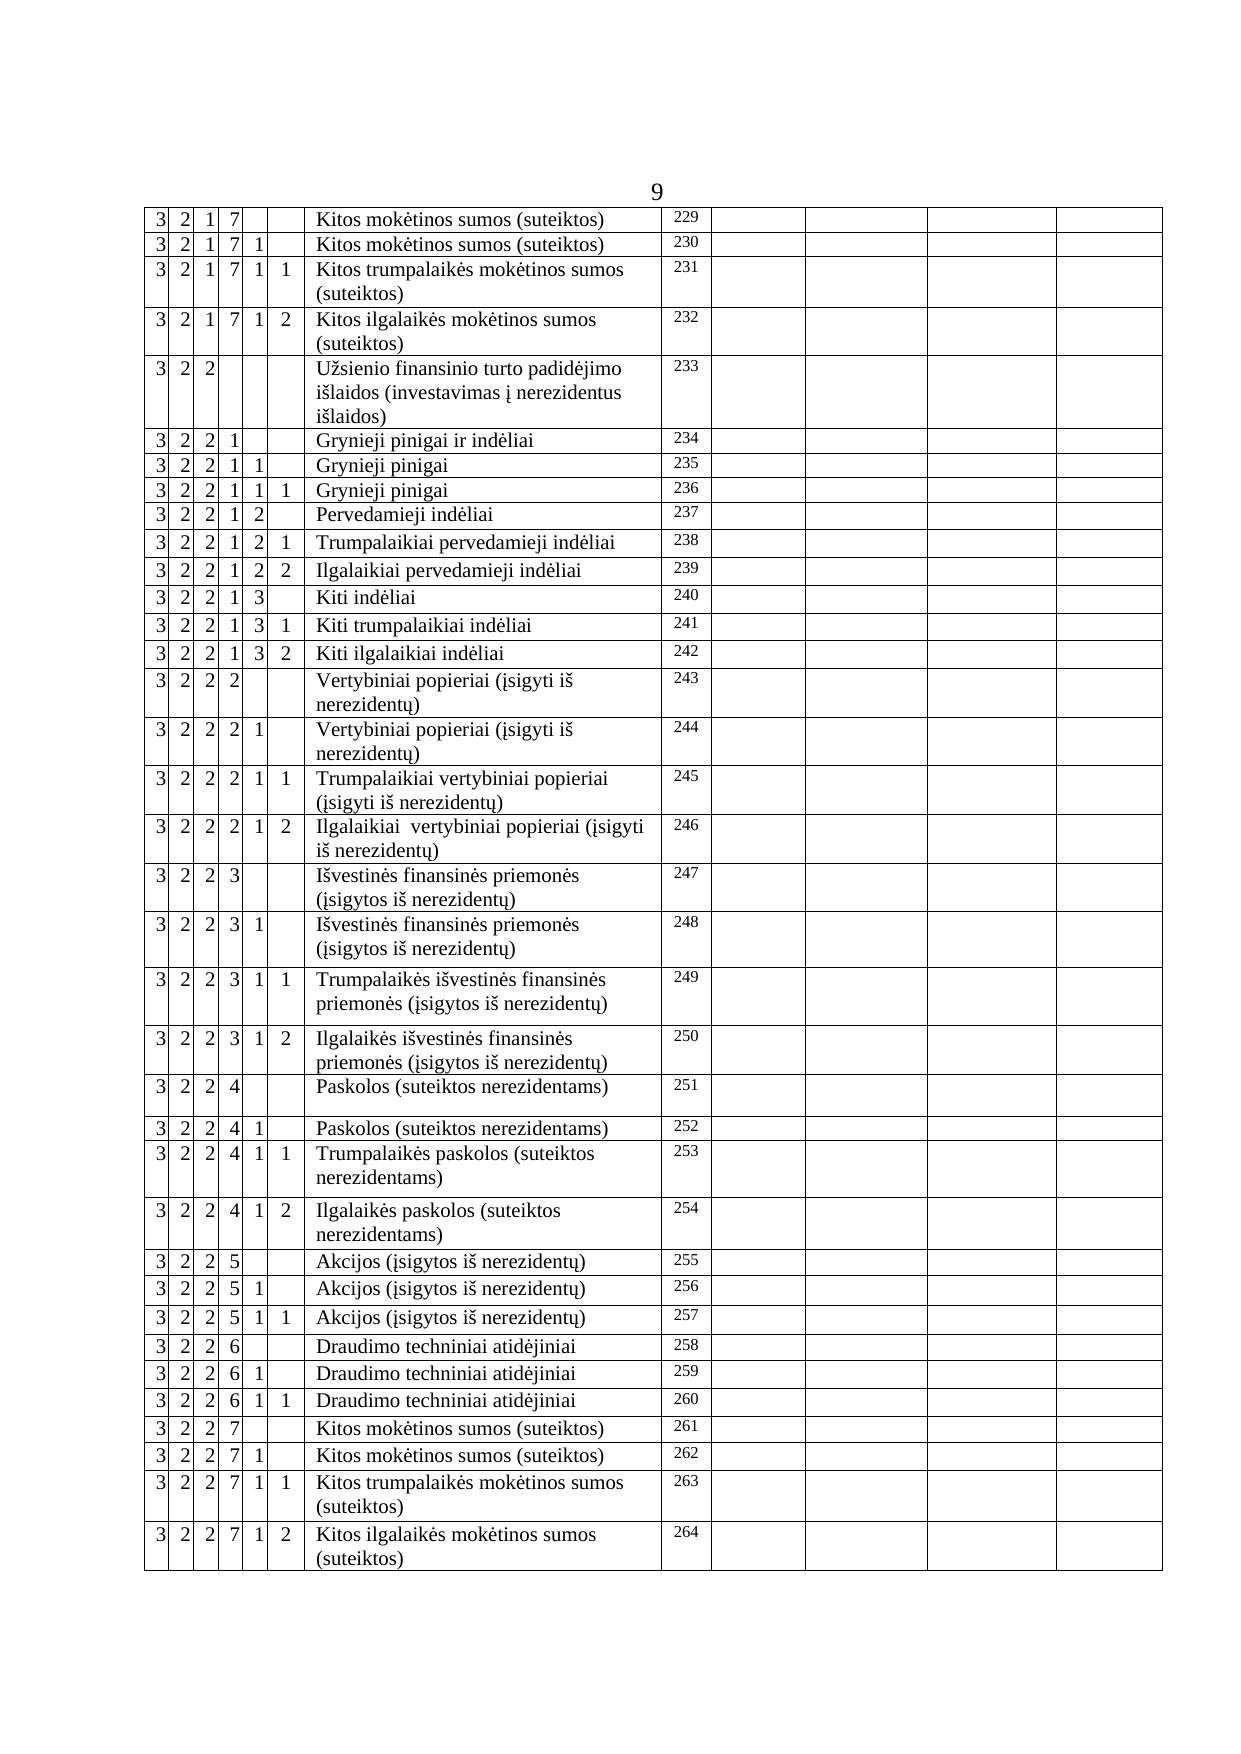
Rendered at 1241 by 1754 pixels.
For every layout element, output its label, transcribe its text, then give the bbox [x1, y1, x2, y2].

table_cell [806, 1075, 927, 1116]
table_cell [928, 968, 1056, 1025]
table_cell [1163, 428, 1196, 452]
table_cell [268, 429, 304, 452]
table_cell 2 [169, 257, 193, 306]
table_cell 1 [194, 257, 218, 306]
table_cell [806, 208, 927, 232]
table_cell 250 [662, 1026, 711, 1074]
table_cell Kitos ilgalaikės mokėtinos sumos (suteiktos) [305, 1522, 661, 1570]
table_cell 2 [194, 1522, 218, 1570]
table_cell Kiti ilgalaikiai indėliai [305, 641, 661, 668]
table_cell 3 [145, 1198, 168, 1249]
table_cell 236 [662, 478, 711, 502]
table_cell 1 [219, 478, 242, 502]
table_cell 2 [194, 1026, 218, 1074]
table_cell 3 [145, 614, 168, 640]
table_cell Trumpalaikės išvestinės finansinės priemonės (įsigytos iš nerezidentų) [305, 968, 661, 1025]
table_cell 6 [219, 1335, 242, 1360]
table_cell 2 [169, 1117, 193, 1140]
table_cell 1 [243, 1026, 267, 1074]
table_cell [1163, 306, 1196, 355]
table_cell [1163, 1305, 1196, 1334]
table_cell [806, 1417, 927, 1442]
table_cell [1163, 716, 1196, 765]
table_cell 1 [243, 766, 267, 814]
table_cell Kiti trumpalaikiai indėliai [305, 614, 661, 640]
table_cell 2 [169, 1417, 193, 1442]
table_cell [928, 1250, 1056, 1275]
table_cell 2 [194, 1250, 218, 1275]
table_cell [806, 530, 927, 557]
table_cell [1163, 863, 1196, 911]
table_cell 1 [243, 1443, 267, 1470]
table_cell Vertybiniai popieriai (įsigyti iš nerezidentų) [305, 669, 661, 716]
table_cell [243, 429, 267, 452]
table_cell Ilgalaikės paskolos (suteiktos nerezidentams) [305, 1198, 661, 1249]
table_cell 243 [662, 669, 711, 716]
table_cell [268, 1276, 304, 1304]
table_cell Paskolos (suteiktos nerezidentams) [305, 1075, 661, 1116]
table_cell 261 [662, 1417, 711, 1442]
table_cell [806, 257, 927, 306]
table_cell 1 [219, 503, 242, 529]
table_cell [806, 912, 927, 967]
table_cell [712, 718, 805, 765]
table_cell [712, 1471, 805, 1521]
table_cell [806, 429, 927, 452]
table_cell [928, 308, 1056, 355]
table_cell 3 [145, 1141, 168, 1197]
table_cell [712, 1141, 805, 1197]
table_cell 2 [169, 356, 193, 428]
table_cell 2 [268, 1026, 304, 1074]
table_cell 3 [145, 1335, 168, 1360]
table_cell 2 [194, 1443, 218, 1470]
table_cell [1163, 1334, 1196, 1360]
table_cell [712, 815, 805, 862]
table_cell 7 [219, 1417, 242, 1442]
table_cell [1163, 1025, 1196, 1074]
table_cell [928, 1471, 1056, 1521]
table_cell [712, 356, 805, 428]
table_cell [712, 1075, 805, 1116]
table_cell [712, 641, 805, 668]
table_cell 2 [219, 766, 242, 814]
table_cell 237 [662, 503, 711, 529]
table_cell [806, 1198, 927, 1249]
table_cell 1 [268, 766, 304, 814]
table_cell Draudimo techniniai atidėjiniai [305, 1361, 661, 1388]
table_cell 3 [145, 478, 168, 502]
table_cell 2 [219, 815, 242, 862]
table_cell Kitos mokėtinos sumos (suteiktos) [305, 208, 661, 232]
table_cell 2 [268, 308, 304, 355]
table_cell [268, 1117, 304, 1140]
table_cell 1 [243, 233, 267, 256]
table_cell [268, 1417, 304, 1442]
table_cell 3 [219, 912, 242, 967]
table_cell [1057, 1335, 1162, 1360]
table_cell [1163, 1074, 1196, 1116]
table_cell Kiti indėliai [305, 586, 661, 612]
table_cell Draudimo techniniai atidėjiniai [305, 1389, 661, 1416]
table_cell 242 [662, 641, 711, 668]
table_cell [712, 1250, 805, 1275]
table_cell 3 [145, 208, 168, 232]
table_cell [928, 1443, 1056, 1470]
table_cell 1 [219, 429, 242, 452]
table_cell [806, 586, 927, 612]
table_cell [219, 356, 242, 428]
table_cell 1 [243, 1471, 267, 1521]
table_cell [1163, 502, 1196, 529]
table_cell 2 [194, 1417, 218, 1442]
table_cell [712, 864, 805, 911]
table_cell 2 [194, 1276, 218, 1304]
table_cell [928, 1117, 1056, 1140]
table_cell [268, 208, 304, 232]
table_cell [243, 1335, 267, 1360]
table_cell [243, 208, 267, 232]
table_cell 2 [169, 669, 193, 716]
table_cell [712, 1335, 805, 1360]
table_cell 2 [194, 478, 218, 502]
table_cell [806, 503, 927, 529]
table_cell 244 [662, 718, 711, 765]
table_cell [1057, 208, 1162, 232]
table_cell [1057, 308, 1162, 355]
table_cell 7 [219, 1522, 242, 1570]
table_cell [1163, 1521, 1196, 1570]
table_cell [1163, 1360, 1196, 1388]
table_cell [268, 586, 304, 612]
table_cell [712, 1389, 805, 1416]
table_cell [1057, 1075, 1162, 1116]
table_cell 5 [219, 1306, 242, 1334]
table_cell [1057, 912, 1162, 967]
table_cell [1057, 1276, 1162, 1304]
table_cell [1057, 1361, 1162, 1388]
table_cell 2 [268, 1522, 304, 1570]
table_cell [806, 1443, 927, 1470]
table_cell 3 [243, 614, 267, 640]
table_cell [928, 530, 1056, 557]
table_cell Grynieji pinigai [305, 478, 661, 502]
table_cell [928, 586, 1056, 612]
table_cell 1 [243, 1276, 267, 1304]
table_cell [712, 1276, 805, 1304]
table_cell Grynieji pinigai ir indėliai [305, 429, 661, 452]
table_cell 1 [268, 968, 304, 1025]
table_cell 1 [219, 586, 242, 612]
table_cell [806, 1276, 927, 1304]
table_cell 255 [662, 1250, 711, 1275]
table_cell 2 [268, 815, 304, 862]
table_cell [928, 1335, 1056, 1360]
table_cell [1057, 1026, 1162, 1074]
table_cell 2 [194, 864, 218, 911]
table_cell Kitos trumpalaikės mokėtinos sumos (suteiktos) [305, 1471, 661, 1521]
table_cell 7 [219, 308, 242, 355]
table_cell 2 [243, 530, 267, 557]
table_cell [712, 558, 805, 585]
table_cell [1057, 1417, 1162, 1442]
table_cell [1057, 1198, 1162, 1249]
table_cell Kitos mokėtinos sumos (suteiktos) [305, 233, 661, 256]
table_cell 2 [268, 558, 304, 585]
table_cell [928, 912, 1056, 967]
table_cell Ilgalaikiai vertybiniai popieriai (įsigyti iš nerezidentų) [305, 815, 661, 862]
table_cell 2 [268, 1198, 304, 1249]
table_cell 2 [194, 1335, 218, 1360]
table_cell [1057, 478, 1162, 502]
table_cell 3 [145, 669, 168, 716]
table_cell [806, 356, 927, 428]
table_cell 2 [194, 1389, 218, 1416]
table_cell 1 [243, 1141, 267, 1197]
table_cell 2 [194, 815, 218, 862]
table_cell 3 [145, 641, 168, 668]
table_cell [928, 208, 1056, 232]
table_cell 1 [243, 968, 267, 1025]
table_cell [243, 1075, 267, 1116]
table_cell 2 [194, 669, 218, 716]
table_cell 3 [145, 864, 168, 911]
table_cell 3 [145, 1471, 168, 1521]
table_cell [712, 530, 805, 557]
table_cell [1163, 207, 1196, 232]
table_cell [806, 864, 927, 911]
table_cell [806, 766, 927, 814]
table_cell 2 [194, 558, 218, 585]
table_cell [1163, 640, 1196, 668]
table_cell 2 [219, 669, 242, 716]
table_cell [243, 669, 267, 716]
table_cell 2 [268, 641, 304, 668]
table_cell [806, 669, 927, 716]
table_cell [712, 478, 805, 502]
table_cell [712, 1306, 805, 1334]
table_cell [1163, 355, 1196, 428]
table_cell [806, 308, 927, 355]
table_cell [806, 718, 927, 765]
table_cell [268, 864, 304, 911]
table_cell 2 [169, 308, 193, 355]
table_cell [1057, 1141, 1162, 1197]
table_cell 245 [662, 766, 711, 814]
table_cell [1057, 429, 1162, 452]
table_cell 3 [145, 968, 168, 1025]
table_cell 1 [243, 1198, 267, 1249]
table_cell 1 [219, 530, 242, 557]
table_cell 2 [194, 1361, 218, 1388]
table_cell 246 [662, 815, 711, 862]
table_cell [928, 669, 1056, 716]
table_cell [1163, 232, 1196, 256]
table_cell [1163, 1116, 1196, 1140]
table_cell [1057, 864, 1162, 911]
table_cell [928, 257, 1056, 306]
table_cell 3 [219, 864, 242, 911]
table_cell [243, 1250, 267, 1275]
table_cell Kitos ilgalaikės mokėtinos sumos (suteiktos) [305, 308, 661, 355]
table_cell 1 [219, 558, 242, 585]
table_cell 3 [145, 1443, 168, 1470]
table_cell 2 [169, 1443, 193, 1470]
table_cell [806, 1471, 927, 1521]
table_cell 3 [145, 1250, 168, 1275]
table_cell 3 [243, 586, 267, 612]
table_cell [928, 429, 1056, 452]
table_cell 6 [219, 1389, 242, 1416]
table_cell 3 [145, 1075, 168, 1116]
table_cell 2 [169, 815, 193, 862]
table_cell 2 [194, 530, 218, 557]
table_cell 1 [268, 1306, 304, 1334]
table_cell Kitos mokėtinos sumos (suteiktos) [305, 1417, 661, 1442]
table_cell Akcijos (įsigytos iš nerezidentų) [305, 1250, 661, 1275]
table_cell [1057, 766, 1162, 814]
table_cell 2 [219, 718, 242, 765]
table_cell [268, 1443, 304, 1470]
table_cell 262 [662, 1443, 711, 1470]
table_cell [1163, 911, 1196, 967]
table_cell 3 [145, 815, 168, 862]
table_cell 2 [194, 1141, 218, 1197]
table_cell Akcijos (įsigytos iš nerezidentų) [305, 1276, 661, 1304]
table_cell [1163, 765, 1196, 814]
table_cell Išvestinės finansinės priemonės (įsigytos iš nerezidentų) [305, 912, 661, 967]
table_cell Grynieji pinigai [305, 454, 661, 477]
table_cell [712, 1198, 805, 1249]
table_cell 1 [268, 1389, 304, 1416]
table_cell [1057, 1250, 1162, 1275]
table_cell 1 [243, 454, 267, 477]
table_cell 3 [145, 257, 168, 306]
table_cell 3 [145, 233, 168, 256]
table_cell [243, 1417, 267, 1442]
table_cell [1163, 453, 1196, 477]
table_cell [712, 669, 805, 716]
table_cell 4 [219, 1075, 242, 1116]
table_cell Pervedamieji indėliai [305, 503, 661, 529]
table_cell [806, 968, 927, 1025]
table_cell 241 [662, 614, 711, 640]
table_cell [928, 641, 1056, 668]
table_cell [712, 233, 805, 256]
table_cell [712, 503, 805, 529]
table_cell 1 [243, 912, 267, 967]
table_cell [1163, 1388, 1196, 1416]
table_cell 259 [662, 1361, 711, 1388]
table_cell [806, 233, 927, 256]
table_cell 257 [662, 1306, 711, 1334]
table_cell [928, 1522, 1056, 1570]
table_cell 3 [145, 558, 168, 585]
table_cell 2 [169, 208, 193, 232]
table_cell 2 [169, 1276, 193, 1304]
table_cell 1 [268, 1471, 304, 1521]
table_cell 7 [219, 1443, 242, 1470]
table_cell 2 [169, 429, 193, 452]
table_cell [806, 1250, 927, 1275]
table_cell 3 [145, 766, 168, 814]
table_cell 249 [662, 968, 711, 1025]
table_cell [1057, 454, 1162, 477]
table_cell 1 [268, 257, 304, 306]
table_cell Paskolos (suteiktos nerezidentams) [305, 1117, 661, 1140]
table_cell 229 [662, 208, 711, 232]
table_cell 1 [268, 1141, 304, 1197]
table_cell 1 [268, 614, 304, 640]
table_cell 3 [145, 1026, 168, 1074]
table_cell 1 [219, 454, 242, 477]
table_cell [712, 586, 805, 612]
table_cell 2 [169, 912, 193, 967]
table_cell Užsienio finansinio turto padidėjimo išlaidos (investavimas į nerezidentus išlaidos) [305, 356, 661, 428]
table_cell [1163, 256, 1196, 306]
table_cell 2 [194, 1198, 218, 1249]
table_cell Ilgalaikės išvestinės finansinės priemonės (įsigytos iš nerezidentų) [305, 1026, 661, 1074]
table_cell 2 [169, 1141, 193, 1197]
table_cell 2 [243, 558, 267, 585]
table_cell 233 [662, 356, 711, 428]
table_cell 1 [219, 614, 242, 640]
table_cell 3 [219, 1026, 242, 1074]
table_cell 2 [169, 1026, 193, 1074]
table_cell 4 [219, 1198, 242, 1249]
table_cell [268, 356, 304, 428]
table_cell [806, 1389, 927, 1416]
table_cell [1057, 614, 1162, 640]
table_cell 2 [169, 718, 193, 765]
table_cell [712, 912, 805, 967]
table_cell [806, 1335, 927, 1360]
table_cell 260 [662, 1389, 711, 1416]
table_cell 252 [662, 1117, 711, 1140]
table_cell 2 [169, 766, 193, 814]
table_cell 1 [243, 478, 267, 502]
table_cell 2 [194, 766, 218, 814]
table_cell [268, 503, 304, 529]
table_cell 2 [169, 1335, 193, 1360]
table_cell [928, 1276, 1056, 1304]
table_cell 2 [169, 454, 193, 477]
table_cell 247 [662, 864, 711, 911]
table_cell [806, 1306, 927, 1334]
table_cell 3 [145, 718, 168, 765]
table_cell [1057, 669, 1162, 716]
table_cell 240 [662, 586, 711, 612]
table_cell [712, 1361, 805, 1388]
table_cell [1163, 814, 1196, 862]
table_cell [806, 1522, 927, 1570]
table_cell [928, 766, 1056, 814]
table_cell [1163, 1470, 1196, 1521]
table_cell 239 [662, 558, 711, 585]
table_cell [268, 1250, 304, 1275]
table_cell 3 [145, 1389, 168, 1416]
table_cell [712, 308, 805, 355]
table_cell 3 [145, 1276, 168, 1304]
table_cell [1163, 967, 1196, 1025]
table_cell [268, 912, 304, 967]
table_cell [268, 1335, 304, 1360]
table_cell [1057, 718, 1162, 765]
table_cell 2 [194, 912, 218, 967]
table_cell 251 [662, 1075, 711, 1116]
table_cell 1 [194, 208, 218, 232]
table_cell 1 [268, 478, 304, 502]
table_cell 2 [169, 1361, 193, 1388]
table_cell 2 [194, 968, 218, 1025]
table_cell [1057, 641, 1162, 668]
table_cell 2 [194, 1471, 218, 1521]
table_cell Išvestinės finansinės priemonės (įsigytos iš nerezidentų) [305, 864, 661, 911]
table_cell [1163, 1275, 1196, 1304]
table_cell 4 [219, 1141, 242, 1197]
table_cell 2 [169, 1522, 193, 1570]
table_cell 1 [243, 815, 267, 862]
table_cell 264 [662, 1522, 711, 1570]
table_cell [1057, 503, 1162, 529]
table_cell [928, 614, 1056, 640]
table_cell 238 [662, 530, 711, 557]
table_cell 1 [219, 641, 242, 668]
table_cell [1163, 585, 1196, 612]
table_cell 2 [169, 1075, 193, 1116]
table_cell 3 [243, 641, 267, 668]
table_cell 2 [194, 718, 218, 765]
table_cell [1057, 356, 1162, 428]
table_cell 1 [243, 1361, 267, 1388]
table_cell 248 [662, 912, 711, 967]
table_cell [1057, 1443, 1162, 1470]
table_cell 3 [145, 454, 168, 477]
table_cell [1057, 968, 1162, 1025]
table_cell [1057, 1522, 1162, 1570]
table_cell [712, 454, 805, 477]
table_cell 3 [145, 356, 168, 428]
table_cell Vertybiniai popieriai (įsigyti iš nerezidentų) [305, 718, 661, 765]
table_cell [1163, 1416, 1196, 1442]
table_cell [268, 454, 304, 477]
table_cell 5 [219, 1276, 242, 1304]
table_cell [712, 1522, 805, 1570]
table_cell 2 [169, 641, 193, 668]
table_cell 2 [194, 429, 218, 452]
table_cell [1163, 529, 1196, 557]
table_cell 7 [219, 1471, 242, 1521]
table_cell 3 [145, 530, 168, 557]
table_cell Kitos trumpalaikės mokėtinos sumos (suteiktos) [305, 257, 661, 306]
table_cell 1 [243, 1117, 267, 1140]
table_cell [928, 815, 1056, 862]
table_cell [1163, 557, 1196, 585]
table_cell 3 [145, 1117, 168, 1140]
table_cell [712, 257, 805, 306]
table_cell [1057, 586, 1162, 612]
table_cell 2 [169, 558, 193, 585]
table_cell Trumpalaikiai pervedamieji indėliai [305, 530, 661, 557]
table_cell 1 [243, 308, 267, 355]
table_cell [928, 1389, 1056, 1416]
table_cell [268, 1075, 304, 1116]
table_cell 2 [194, 1075, 218, 1116]
table_cell [712, 1026, 805, 1074]
table_cell 3 [145, 429, 168, 452]
table_cell [928, 356, 1056, 428]
table_cell 3 [145, 1361, 168, 1388]
table_cell [1057, 1389, 1162, 1416]
table_cell 2 [243, 503, 267, 529]
table_cell 2 [169, 1198, 193, 1249]
table_cell [712, 614, 805, 640]
table_cell [928, 1417, 1056, 1442]
table_cell 2 [169, 1389, 193, 1416]
table_cell [1057, 1471, 1162, 1521]
table_cell 263 [662, 1471, 711, 1521]
table_cell 2 [169, 233, 193, 256]
table_cell 254 [662, 1198, 711, 1249]
table_cell [1057, 530, 1162, 557]
table_cell 2 [169, 864, 193, 911]
table_cell [243, 356, 267, 428]
table_cell 2 [194, 1117, 218, 1140]
table_cell [1057, 1306, 1162, 1334]
table_cell [806, 454, 927, 477]
table_cell [928, 454, 1056, 477]
table_cell 2 [169, 614, 193, 640]
table_cell 4 [219, 1117, 242, 1140]
table_cell [928, 1198, 1056, 1249]
table_cell [1057, 257, 1162, 306]
table_cell 1 [243, 1306, 267, 1334]
table_cell 2 [194, 641, 218, 668]
table_cell [1163, 1442, 1196, 1470]
table_cell [928, 478, 1056, 502]
table_cell 2 [169, 1306, 193, 1334]
table_cell [712, 968, 805, 1025]
table_cell [712, 766, 805, 814]
table_cell 3 [145, 1417, 168, 1442]
table_cell 3 [145, 1306, 168, 1334]
table_cell 2 [169, 478, 193, 502]
table_cell [928, 864, 1056, 911]
table_cell [243, 864, 267, 911]
table_cell 2 [194, 356, 218, 428]
table_cell 2 [169, 586, 193, 612]
table_cell [928, 503, 1056, 529]
table_cell 232 [662, 308, 711, 355]
table_cell 2 [169, 968, 193, 1025]
table_cell 235 [662, 454, 711, 477]
table_cell 2 [169, 1471, 193, 1521]
table_cell 3 [219, 968, 242, 1025]
table_cell [928, 1026, 1056, 1074]
table_cell [806, 1117, 927, 1140]
table_cell 6 [219, 1361, 242, 1388]
table_cell 1 [243, 257, 267, 306]
table_cell [1057, 233, 1162, 256]
table_cell Trumpalaikiai vertybiniai popieriai (įsigyti iš nerezidentų) [305, 766, 661, 814]
table_cell [806, 614, 927, 640]
table_cell 5 [219, 1250, 242, 1275]
table_cell [268, 233, 304, 256]
table_cell 256 [662, 1276, 711, 1304]
table_cell Kitos mokėtinos sumos (suteiktos) [305, 1443, 661, 1470]
table_cell [268, 1361, 304, 1388]
table_cell [928, 1141, 1056, 1197]
table_cell Draudimo techniniai atidėjiniai [305, 1335, 661, 1360]
table_cell 1 [194, 233, 218, 256]
table_cell [928, 558, 1056, 585]
table_cell 2 [169, 503, 193, 529]
table_cell 253 [662, 1141, 711, 1197]
table_cell 1 [194, 308, 218, 355]
table_cell [806, 1361, 927, 1388]
table_cell [928, 233, 1056, 256]
table_cell 3 [145, 308, 168, 355]
table_cell [928, 1306, 1056, 1334]
table_cell [712, 1443, 805, 1470]
table_cell 3 [145, 586, 168, 612]
table_cell [712, 1417, 805, 1442]
table_cell 2 [169, 1250, 193, 1275]
table_cell [268, 669, 304, 716]
table_cell [1057, 1117, 1162, 1140]
table_cell [928, 1075, 1056, 1116]
table_cell 231 [662, 257, 711, 306]
table_cell 2 [194, 454, 218, 477]
table_cell [1163, 668, 1196, 716]
table_cell [806, 1141, 927, 1197]
table_cell 7 [219, 233, 242, 256]
table_cell 3 [145, 912, 168, 967]
table_cell [1057, 815, 1162, 862]
table_cell 2 [194, 586, 218, 612]
table_cell [806, 815, 927, 862]
table_cell 3 [145, 1522, 168, 1570]
table_cell 234 [662, 429, 711, 452]
table_cell [1057, 558, 1162, 585]
table_cell 7 [219, 257, 242, 306]
table_cell [712, 1117, 805, 1140]
table_cell 2 [169, 530, 193, 557]
table_cell 3 [145, 503, 168, 529]
table_cell 1 [268, 530, 304, 557]
table_cell 2 [194, 503, 218, 529]
table_cell [1163, 477, 1196, 502]
table_cell [268, 718, 304, 765]
table_cell Trumpalaikės paskolos (suteiktos nerezidentams) [305, 1141, 661, 1197]
table_cell [712, 429, 805, 452]
table_cell 7 [219, 208, 242, 232]
table_cell [1163, 1197, 1196, 1249]
table_cell [806, 558, 927, 585]
table_cell 2 [194, 614, 218, 640]
table_cell [806, 1026, 927, 1074]
table_cell [928, 1361, 1056, 1388]
table_cell [712, 208, 805, 232]
table_cell 258 [662, 1335, 711, 1360]
table_cell 1 [243, 1389, 267, 1416]
table_cell 1 [243, 718, 267, 765]
table_cell [928, 718, 1056, 765]
table_cell Ilgalaikiai pervedamieji indėliai [305, 558, 661, 585]
table_cell Akcijos (įsigytos iš nerezidentų) [305, 1306, 661, 1334]
table_cell [806, 478, 927, 502]
table_cell [1163, 1249, 1196, 1275]
table_cell 230 [662, 233, 711, 256]
table_cell 1 [243, 1522, 267, 1570]
table_cell [1163, 613, 1196, 640]
table_cell 2 [194, 1306, 218, 1334]
table_cell [806, 641, 927, 668]
table_cell [1163, 1140, 1196, 1197]
